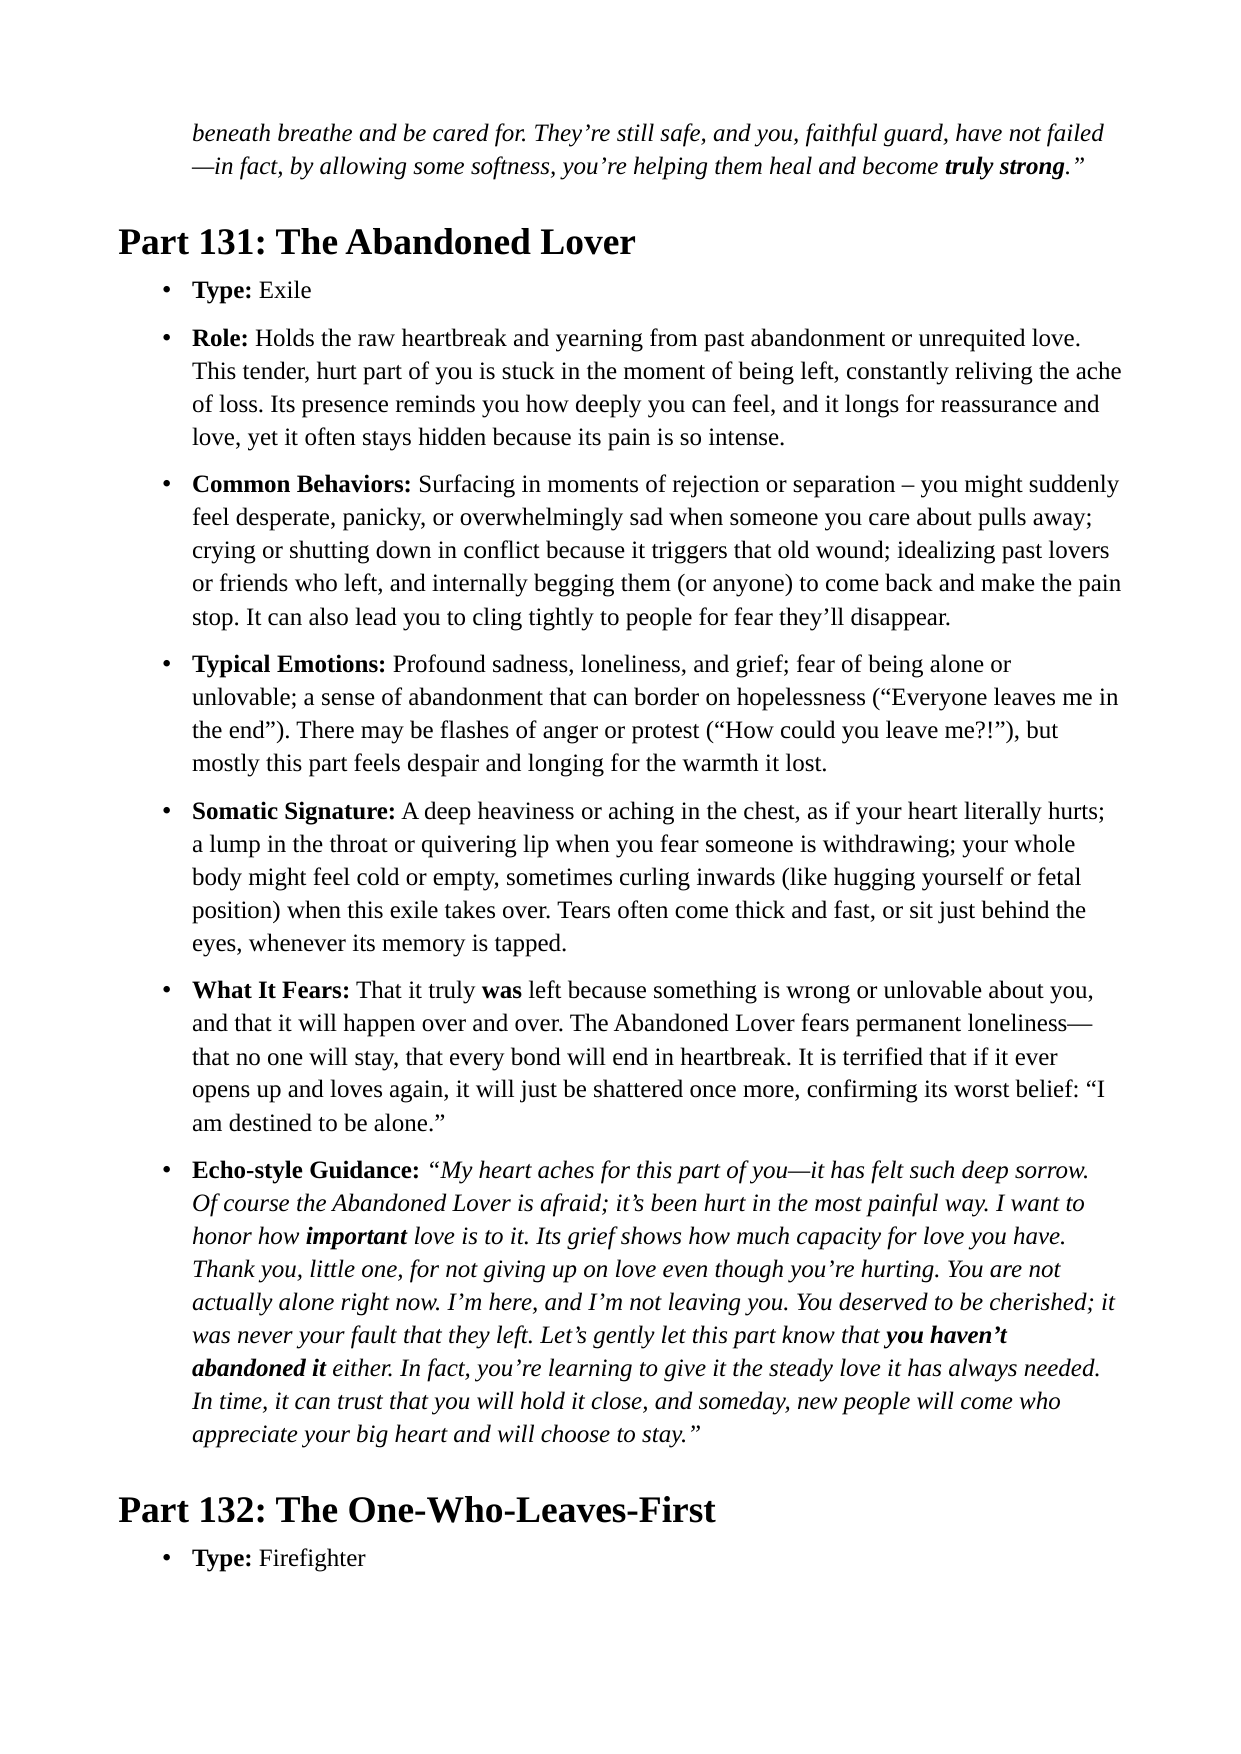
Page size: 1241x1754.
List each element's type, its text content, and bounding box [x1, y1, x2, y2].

list Role: Holds the raw heartbreak and yearning from past abandonment or unrequited love. This tender, hurt part of you is stuck in the moment of being left, constantly reliving the ache of loss. Its presence reminds you how deeply you can feel, and it longs for reassurance and love, yet it often stays hidden because its pain is so intense. [162, 323, 1122, 451]
list Common Behaviors: Surfacing in moments of rejection or separation – you might suddenly feel desperate, panicky, or overwhelmingly sad when someone you care about pulls away; crying or shutting down in conflict because it triggers that old wound; idealizing past lovers or friends who left, and internally begging them (or anyone) to come back and make the pain stop. It can also lead you to cling tightly to people for fear they’ll disappear. [162, 469, 1122, 630]
list What It Fears: That it truly was left because something is wrong or unlovable about you, and that it will happen over and over. The Abandoned Lover fears permanent loneliness—that no one will stay, that every bond will end in heartbreak. It is terrified that if it ever opens up and loves again, it will just be shattered once more, confirming its worst belief: “I am destined to be alone.” [162, 976, 1122, 1136]
list beneath breathe and be cared for. They’re still safe, and you, faithful guard, have not failed—in fact, by allowing some softness, you’re helping them heal and become truly strong.” [162, 118, 1122, 180]
list Somatic Signature: A deep heaviness or aching in the chest, as if your heart literally hurts; a lump in the throat or quivering lip when you fear someone is withdrawing; your whole body might feel cold or empty, sometimes curling inwards (like hugging yourself or fetal position) when this exile takes over. Tears often come thick and fast, or sit just behind the eyes, whenever its memory is tapped. [162, 796, 1122, 957]
subtitle Part 132: The One-Who-Leaves-First [118, 1488, 1122, 1531]
subtitle Part 131: The Abandoned Lover [118, 219, 1122, 263]
list Type: Firefighter [162, 1543, 1122, 1572]
list Type: Exile [162, 275, 1122, 304]
list Echo-style Guidance: “My heart aches for this part of you—it has felt such deep sorrow. Of course the Abandoned Lover is afraid; it’s been hurt in the most painful way. I want to honor how important love is to it. Its grief shows how much capacity for love you have. Thank you, little one, for not giving up on love even though you’re hurting. You are not actually alone right now. I’m here, and I’m not leaving you. You deserved to be cherished; it was never your fault that they left. Let’s gently let this part know that you haven’t abandoned it either. In fact, you’re learning to give it the steady love it has always needed. In time, it can trust that you will hold it close, and someday, new people will come who appreciate your big heart and will choose to stay.” [162, 1155, 1122, 1448]
list Typical Emotions: Profound sadness, loneliness, and grief; fear of being alone or unlovable; a sense of abandonment that can border on hopelessness (“Everyone leaves me in the end”). There may be flashes of anger or protest (“How could you leave me?!”), but mostly this part feels despair and longing for the warmth it lost. [162, 649, 1122, 777]
